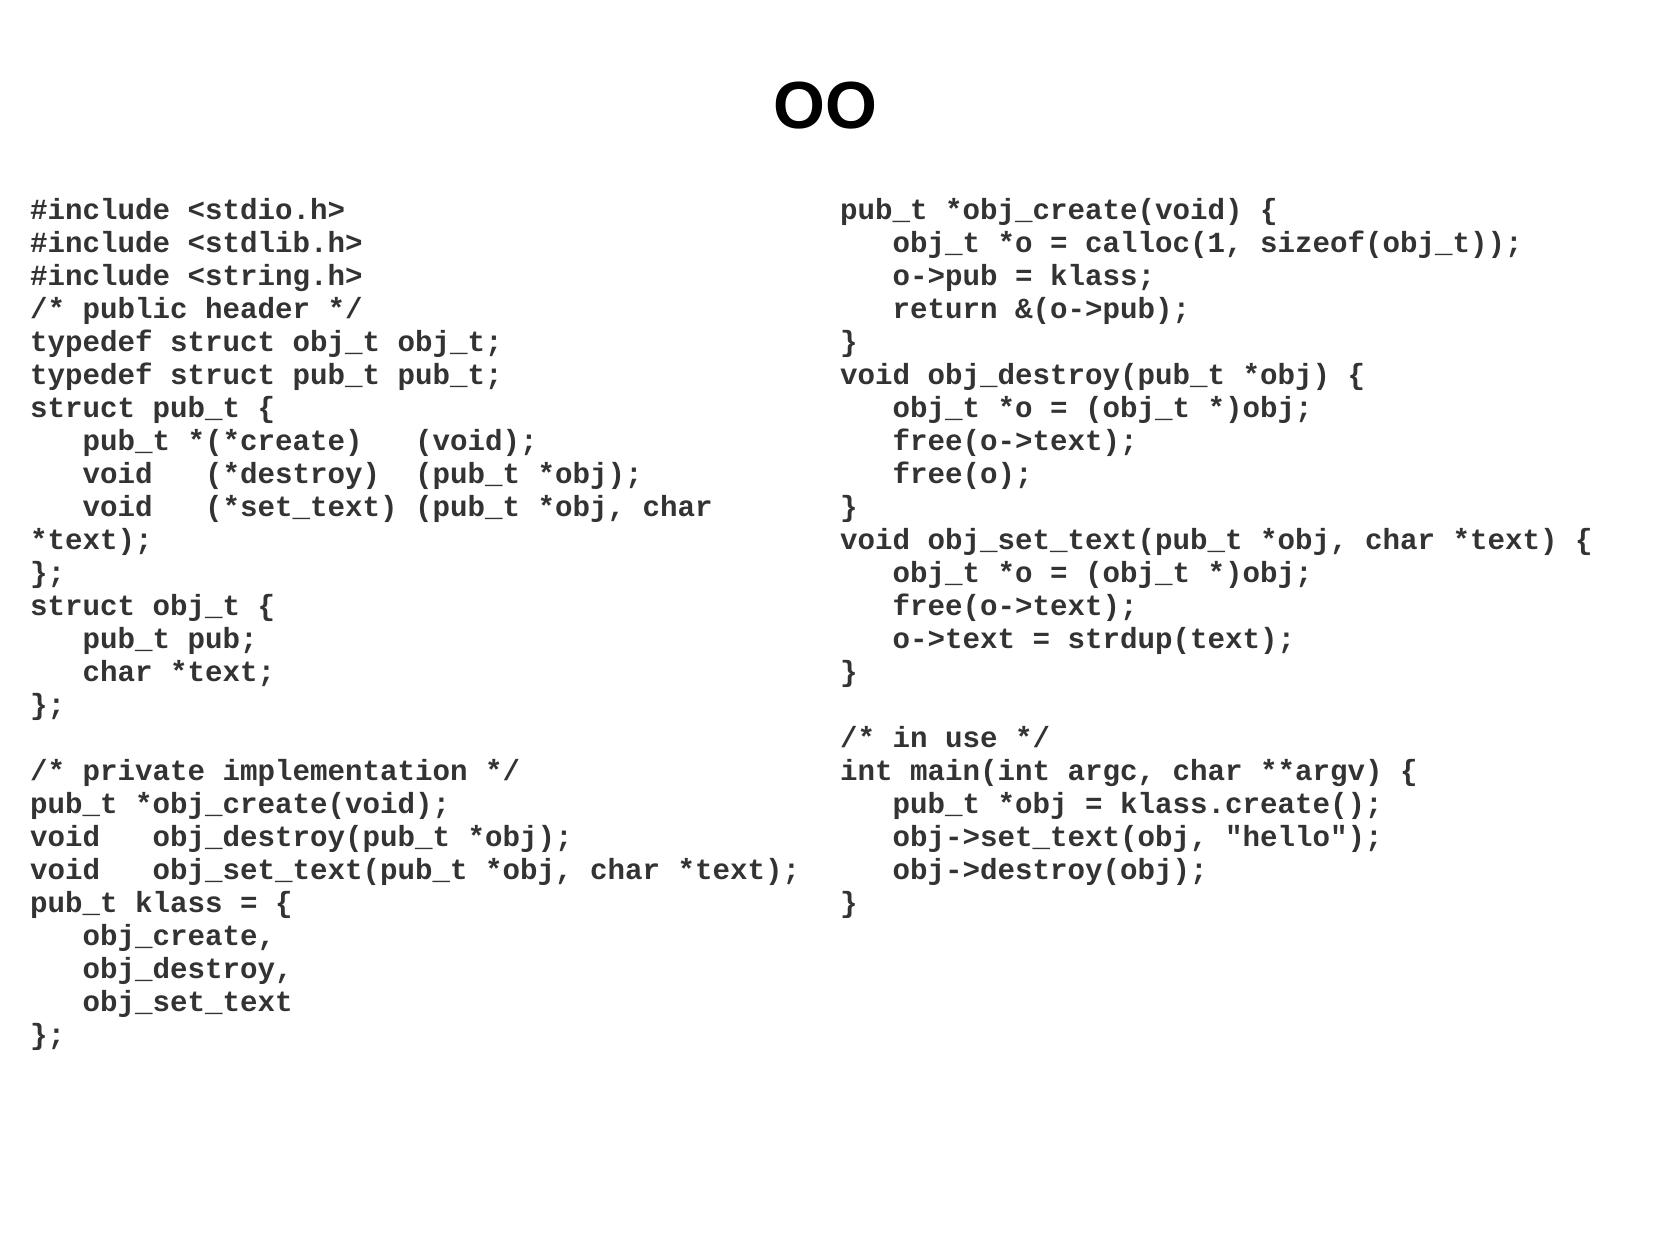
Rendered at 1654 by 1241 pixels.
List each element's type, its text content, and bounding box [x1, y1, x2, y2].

list pub_t *obj_create(void) { obj_t *o = calloc(1, sizeof(obj_t)); o->pub = klass; return &(o->pub); } void obj_destroy(pub_t *obj) { obj_t *o = (obj_t *)obj; free(o->text); free(o); } void obj_set_text(pub_t *obj, char *text) { obj_t *o = (obj_t *)obj; free(o->text); o->text = strdup(text); } /* in use */ int main(int argc, char **argv) { pub_t *obj = klass.create(); obj->set_text(obj, "hello"); obj->destroy(obj); } [840, 195, 1621, 1216]
title OO [30, 30, 1621, 181]
list #include <stdio.h> #include <stdlib.h> #include <string.h> /* public header */ typedef struct obj_t obj_t; typedef struct pub_t pub_t; struct pub_t { pub_t *(*create) (void); void (*destroy) (pub_t *obj); void (*set_text) (pub_t *obj, char *text); }; struct obj_t { pub_t pub; char *text; }; /* private implementation */ pub_t *obj_create(void); void obj_destroy(pub_t *obj); void obj_set_text(pub_t *obj, char *text); pub_t klass = { obj_create, obj_destroy, obj_set_text }; [30, 195, 811, 1216]
